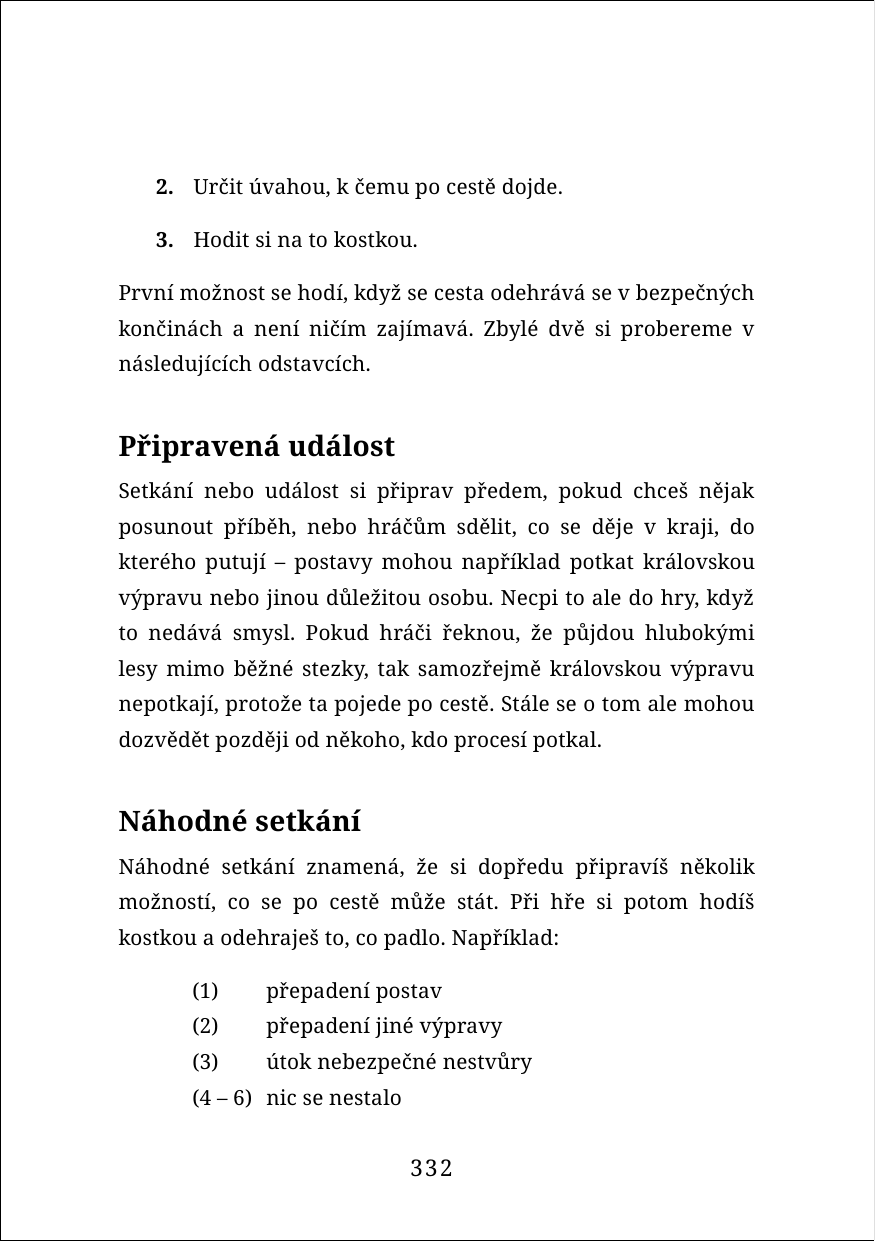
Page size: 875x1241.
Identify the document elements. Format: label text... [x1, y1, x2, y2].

text Náhodné setkání znamená, že si dopředu připravíš několik možností, co se po cestě může stát. Při hře si potom hodíš kostkou a odehraješ to, co padlo. Například: [118, 852, 756, 951]
list Hodit si na to kostkou. [156, 225, 756, 253]
subtitle Připravená událost [118, 426, 756, 464]
text (1) přepadení postav (2) přepadení jiné výpravy (3) útok nebezpečné nestvůry (4 – 6) nic se nestalo [192, 976, 756, 1111]
list Určit úvahou, k čemu po cestě dojde. [156, 172, 756, 200]
subtitle Náhodné setkání [118, 802, 756, 840]
text Setkání nebo událost si připrav předem, pokud chceš nějak posunout příběh, nebo hráčům sdělit, co se děje v kraji, do kterého putují – postavy mohou například potkat královskou výpravu nebo jinou důležitou osobu. Necpi to ale do hry, když to nedává smysl. Pokud hráči řeknou, že půjdou hlubokými lesy mimo běžné stezky, tak samozřejmě královskou výpravu nepotkají, protože ta pojede po cestě. Stále se o tom ale mohou dozvědět později od někoho, kdo procesí potkal. [118, 476, 756, 753]
text První možnost se hodí, když se cesta odehrává se v bezpečných končinách a není ničím zajímavá. Zbylé dvě si probereme v následujících odstavcích. [118, 278, 756, 378]
